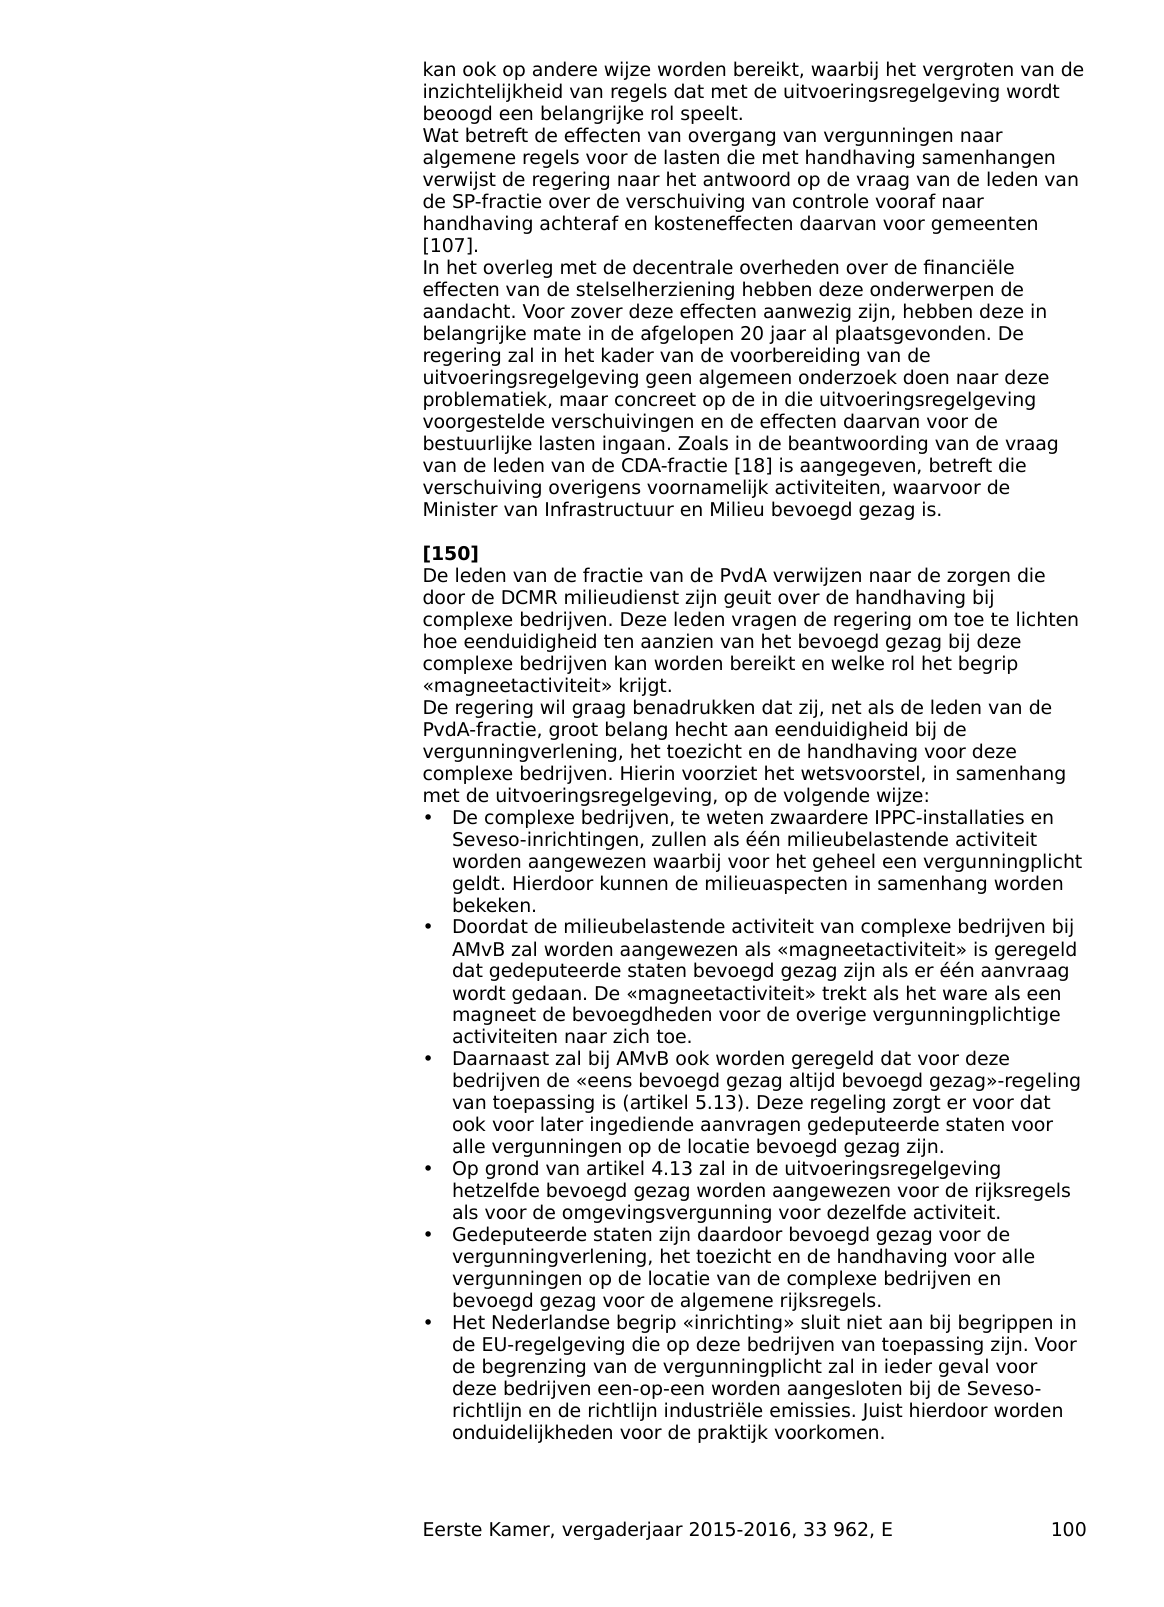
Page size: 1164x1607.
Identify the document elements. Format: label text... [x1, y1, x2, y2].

text [150] [422, 543, 1087, 565]
text Wat betreft de effecten van overgang van vergunningen naar algemene regels voor de lasten die met handhaving samenhangen verwijst de regering naar het antwoord op de vraag van de leden van de SP-fractie over de verschuiving van controle vooraf naar handhaving achteraf en kosteneffecten daarvan voor gemeenten [107]. [422, 125, 1087, 257]
text kan ook op andere wijze worden bereikt, waarbij het vergroten van de inzichtelijkheid van regels dat met de uitvoeringsregelgeving wordt beoogd een belangrijke rol speelt. [422, 59, 1087, 125]
text • Daarnaast zal bij AMvB ook worden geregeld dat voor deze bedrijven de «eens bevoegd gezag altijd bevoegd gezag»-regeling van toepassing is (artikel 5.13). Deze regeling zorgt er voor dat ook voor later ingediende aanvragen gedeputeerde staten voor alle vergunningen op de locatie bevoegd gezag zijn. [422, 1048, 1087, 1158]
text In het overleg met de decentrale overheden over de financiële effecten van de stelselherziening hebben deze onderwerpen de aandacht. Voor zover deze effecten aanwezig zijn, hebben deze in belangrijke mate in de afgelopen 20 jaar al plaatsgevonden. De regering zal in het kader van de voorbereiding van de uitvoeringsregelgeving geen algemeen onderzoek doen naar deze problematiek, maar concreet op de in die uitvoeringsregelgeving voorgestelde verschuivingen en de effecten daarvan voor de bestuurlijke lasten ingaan. Zoals in de beantwoording van de vraag van de leden van de CDA-fractie [18] is aangegeven, betreft die verschuiving overigens voornamelijk activiteiten, waarvoor de Minister van Infrastructuur en Milieu bevoegd gezag is. [422, 257, 1087, 521]
text • De complexe bedrijven, te weten zwaardere IPPC-installaties en Seveso-inrichtingen, zullen als één milieubelastende activiteit worden aangewezen waarbij voor het geheel een vergunningplicht geldt. Hierdoor kunnen de milieuaspecten in samenhang worden bekeken. [422, 807, 1087, 916]
text • Doordat de milieubelastende activiteit van complexe bedrijven bij AMvB zal worden aangewezen als «magneetactiviteit» is geregeld dat gedeputeerde staten bevoegd gezag zijn als er één aanvraag wordt gedaan. De «magneetactiviteit» trekt als het ware als een magneet de bevoegdheden voor de overige vergunningplichtige activiteiten naar zich toe. [422, 916, 1087, 1048]
text De leden van de fractie van de PvdA verwijzen naar de zorgen die door de DCMR milieudienst zijn geuit over de handhaving bij complexe bedrijven. Deze leden vragen de regering om toe te lichten hoe eenduidigheid ten aanzien van het bevoegd gezag bij deze complexe bedrijven kan worden bereikt en welke rol het begrip «magneetactiviteit» krijgt. [422, 565, 1087, 697]
text De regering wil graag benadrukken dat zij, net als de leden van de PvdA-fractie, groot belang hecht aan eenduidigheid bij de vergunningverlening, het toezicht en de handhaving voor deze complexe bedrijven. Hierin voorziet het wetsvoorstel, in samenhang met de uitvoeringsregelgeving, op de volgende wijze: [422, 697, 1087, 807]
text • Gedeputeerde staten zijn daardoor bevoegd gezag voor de vergunningverlening, het toezicht en de handhaving voor alle vergunningen op de locatie van de complexe bedrijven en bevoegd gezag voor de algemene rijksregels. [422, 1224, 1087, 1312]
text • Op grond van artikel 4.13 zal in de uitvoeringsregelgeving hetzelfde bevoegd gezag worden aangewezen voor de rijksregels als voor de omgevingsvergunning voor dezelfde activiteit. [422, 1158, 1087, 1224]
text • Het Nederlandse begrip «inrichting» sluit niet aan bij begrippen in de EU-regelgeving die op deze bedrijven van toepassing zijn. Voor de begrenzing van de vergunningplicht zal in ieder geval voor deze bedrijven een-op-een worden aangesloten bij de Seveso-richtlijn en de richtlijn industriële emissies. Juist hierdoor worden onduidelijkheden voor de praktijk voorkomen. [422, 1312, 1087, 1444]
